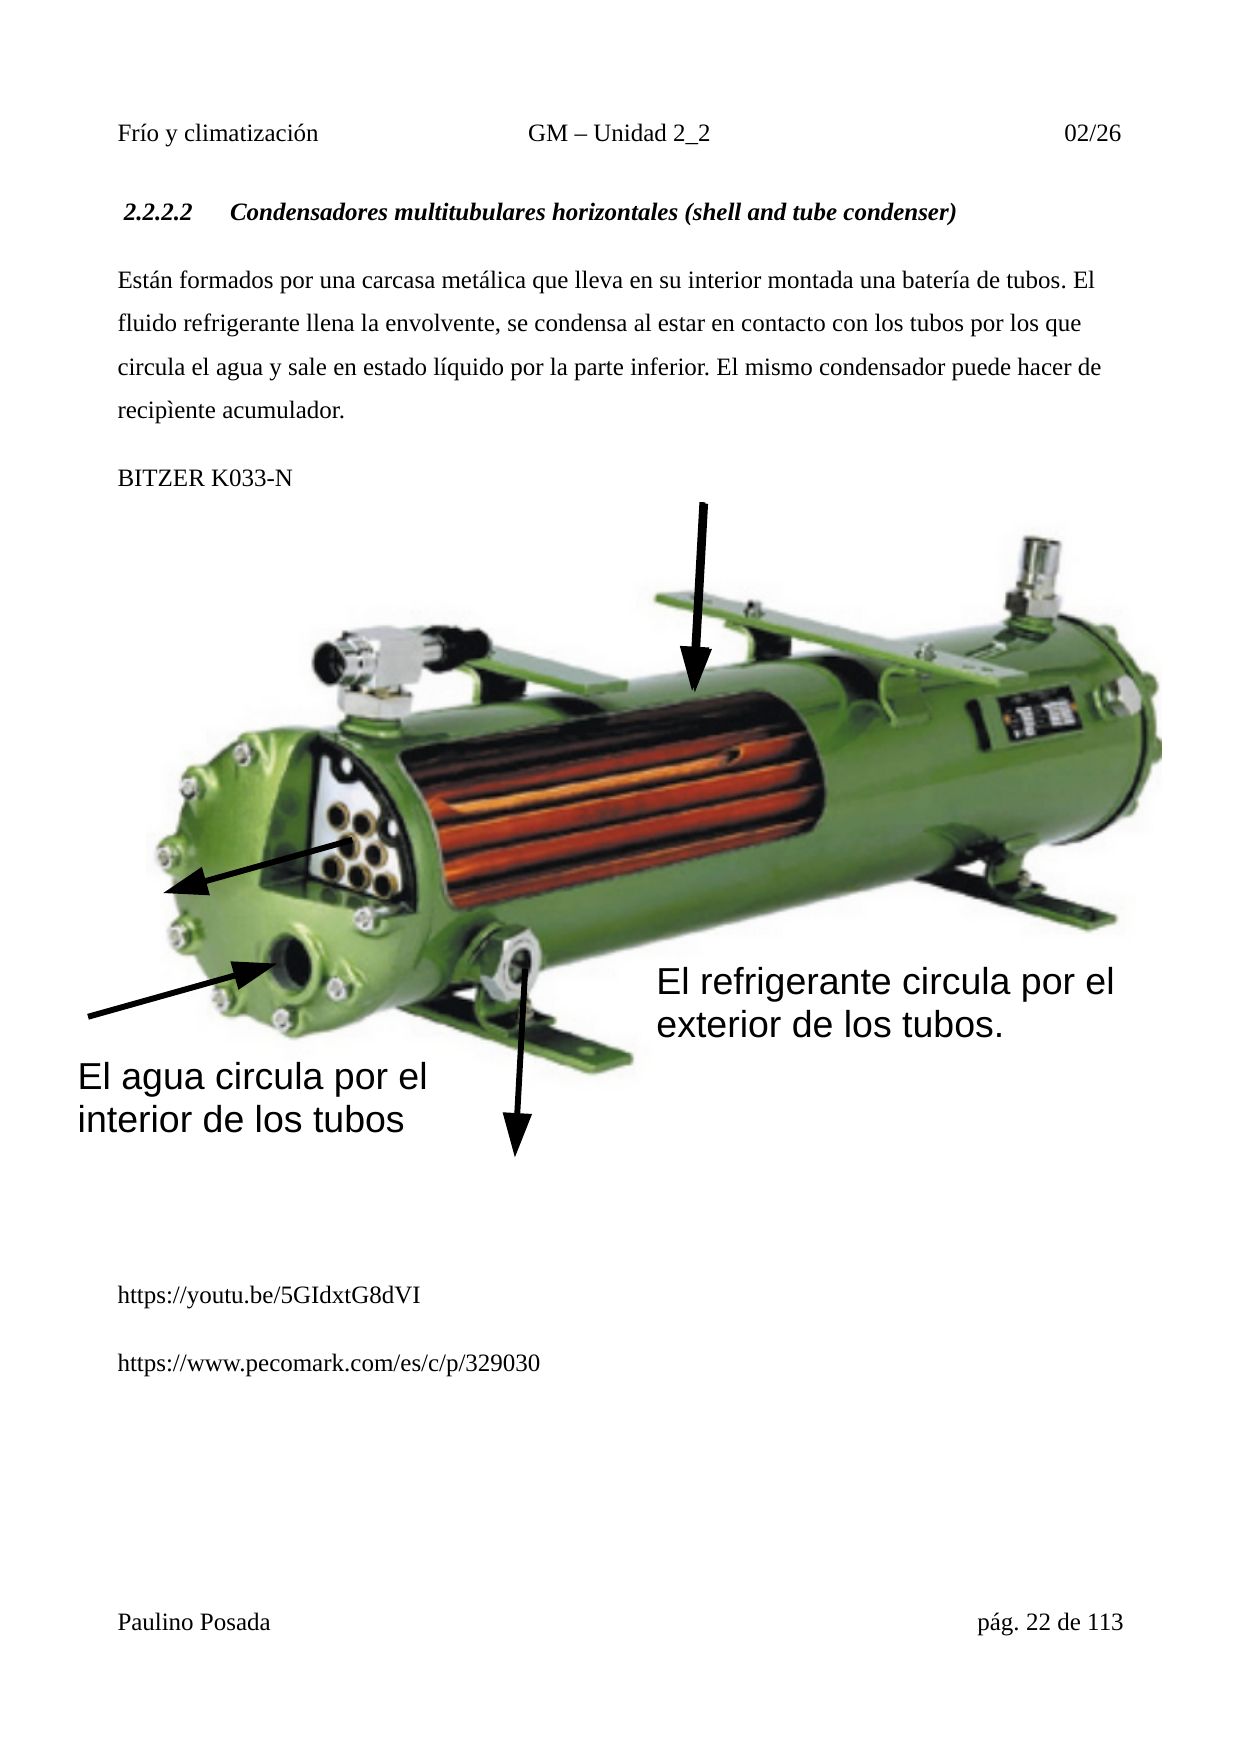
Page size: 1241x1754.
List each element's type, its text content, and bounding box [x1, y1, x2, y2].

picture [147, 1071, 157, 1087]
text BITZER K033-N [117, 463, 1123, 492]
subtitle Condensadores multitubulares horizontales (shell and tube condenser) [117, 197, 1123, 226]
text https://www.pecomark.com/es/c/p/329030 [117, 1348, 1123, 1377]
picture [146, 505, 1162, 1097]
text https://youtu.be/5GIdxtG8dVI [117, 1280, 1123, 1309]
picture [339, 1071, 349, 1087]
text Están formados por una carcasa metálica que lleva en su interior montada una batería de tubos. El fluido refrigerante llena la envolvente, se condensa al estar en contacto con los tubos por los que circula el agua y sale en estado líquido por la parte inferior. El mismo condensador puede hacer de recipìente acumulador. [117, 265, 1123, 423]
picture [146, 1086, 157, 1094]
